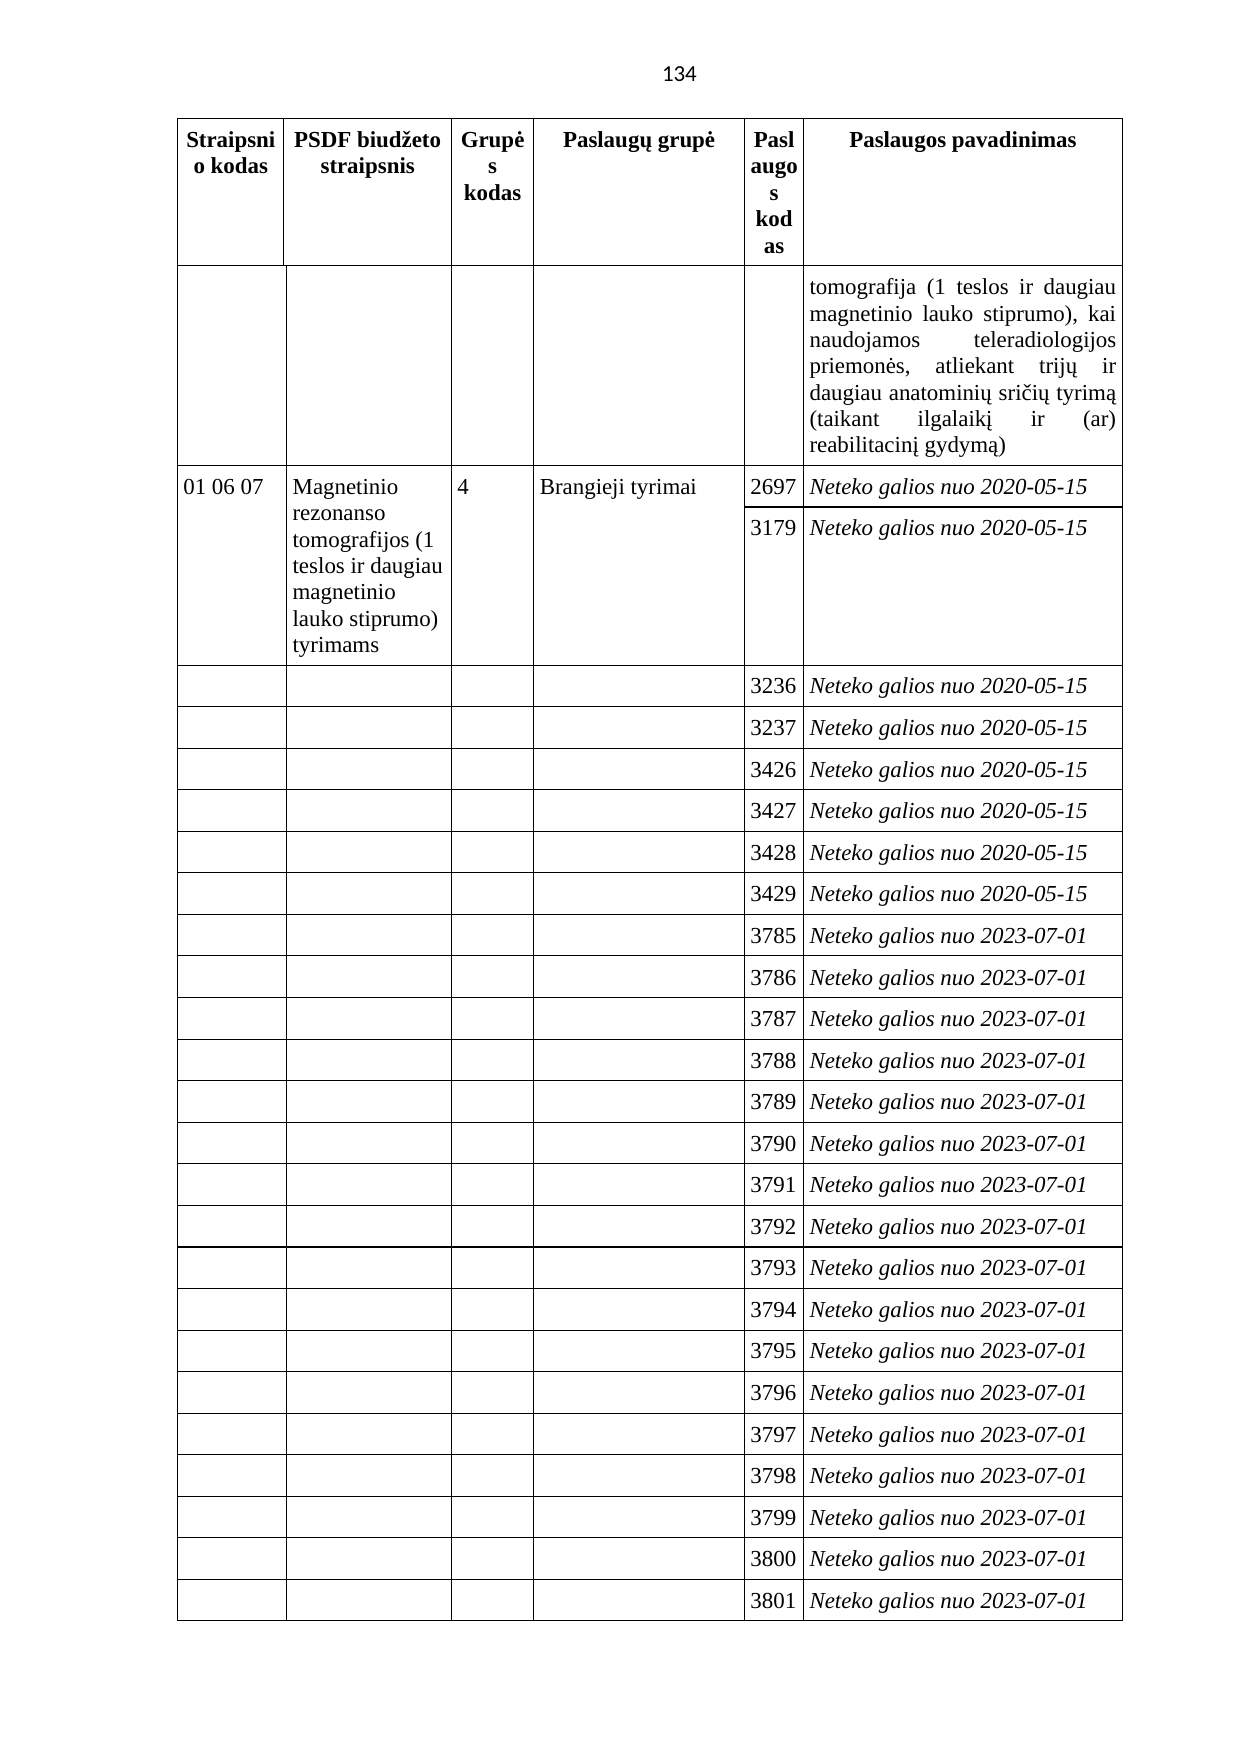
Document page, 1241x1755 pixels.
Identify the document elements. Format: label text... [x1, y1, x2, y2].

table_cell [178, 1206, 286, 1246]
table_cell [178, 1372, 286, 1413]
table_cell 3801 [745, 1580, 803, 1620]
table_cell [452, 1331, 533, 1371]
table_cell 3785 [745, 915, 803, 955]
table_header Paslaugų grupė [534, 119, 744, 265]
table_cell [287, 1580, 451, 1620]
table_cell [534, 1164, 744, 1205]
table_cell [534, 1123, 744, 1163]
table_cell [178, 707, 286, 748]
table_cell Neteko galios nuo 2023-07-01 [804, 1331, 1122, 1371]
table_cell 3788 [745, 1040, 803, 1080]
table_cell Neteko galios nuo 2023-07-01 [804, 956, 1122, 997]
table_cell [452, 1372, 533, 1413]
table_cell [178, 1580, 286, 1620]
table_cell 3426 [745, 749, 803, 789]
table_cell [287, 1164, 451, 1205]
table_cell [452, 1164, 533, 1205]
table_cell Neteko galios nuo 2020-05-15 [804, 873, 1122, 914]
table_cell Neteko galios nuo 2020-05-15 [804, 707, 1122, 748]
table_cell Neteko galios nuo 2023-07-01 [804, 1497, 1122, 1537]
table_cell [287, 266, 451, 465]
table_cell [452, 1414, 533, 1454]
table_cell Neteko galios nuo 2023-07-01 [804, 998, 1122, 1038]
table_cell [534, 1455, 744, 1496]
table_cell Neteko galios nuo 2023-07-01 [804, 1164, 1122, 1205]
table_cell tomografija (1 teslos ir daugiau magnetinio lauko stiprumo), kai naudojamos teleradiologijos priemonės, atliekant trijų ir daugiau anatominių sričių tyrimą (taikant ilgalaikį ir (ar) reabilitacinį gydymą) [804, 266, 1122, 465]
table_cell [452, 832, 533, 872]
table_header Grupės kodas [452, 119, 533, 265]
table_cell Neteko galios nuo 2023-07-01 [804, 1248, 1122, 1288]
table_cell [452, 1081, 533, 1122]
table_cell [178, 1289, 286, 1329]
table_cell [287, 1040, 451, 1080]
table_cell Neteko galios nuo 2020-05-15 [804, 466, 1122, 506]
table_cell [534, 790, 744, 831]
table_cell [534, 1289, 744, 1329]
table_cell [178, 998, 286, 1038]
table_cell [534, 915, 744, 955]
table_cell Neteko galios nuo 2023-07-01 [804, 1123, 1122, 1163]
table_cell [534, 1206, 744, 1246]
table_cell [452, 1123, 533, 1163]
table_cell [178, 790, 286, 831]
table_cell 3427 [745, 790, 803, 831]
table_cell [287, 707, 451, 748]
table_cell 3429 [745, 873, 803, 914]
table_cell [534, 873, 744, 914]
table_cell 4 [452, 466, 533, 506]
table_cell [178, 1081, 286, 1122]
table_cell Neteko galios nuo 2020-05-15 [804, 508, 1122, 664]
table_cell [287, 1248, 451, 1288]
table_cell [534, 1248, 744, 1288]
table_cell [287, 1081, 451, 1122]
table_cell Neteko galios nuo 2023-07-01 [804, 1580, 1122, 1620]
table_cell 3790 [745, 1123, 803, 1163]
table_cell [287, 998, 451, 1038]
table_cell [452, 956, 533, 997]
table_cell [178, 873, 286, 914]
table_cell [178, 1123, 286, 1163]
table_cell Neteko galios nuo 2023-07-01 [804, 1414, 1122, 1454]
table_cell 3797 [745, 1414, 803, 1454]
table_cell 3428 [745, 832, 803, 872]
table_cell 3237 [745, 707, 803, 748]
table_cell [452, 749, 533, 789]
table_cell [534, 1414, 744, 1454]
table_cell [534, 1040, 744, 1080]
table_cell [287, 832, 451, 872]
table_cell [178, 956, 286, 997]
table_cell [452, 1206, 533, 1246]
table_cell [452, 1289, 533, 1329]
table_cell [287, 1538, 451, 1579]
table_cell [287, 956, 451, 997]
table_header Straipsnio kodas [178, 119, 283, 265]
table_cell [534, 506, 744, 664]
table_cell 2697 [745, 466, 803, 506]
table_cell [287, 873, 451, 914]
table_cell Brangieji tyrimai [534, 466, 744, 506]
table_cell [452, 790, 533, 831]
table_cell [452, 873, 533, 914]
table_cell [178, 506, 286, 664]
table_cell [287, 749, 451, 789]
table_cell [178, 1331, 286, 1371]
table_header Paslaugos pavadinimas [804, 119, 1122, 265]
table_header PSDF biudžeto straipsnis [284, 119, 451, 265]
table_cell [534, 749, 744, 789]
table_cell 3794 [745, 1289, 803, 1329]
table_cell Neteko galios nuo 2023-07-01 [804, 1538, 1122, 1579]
table_cell [287, 1372, 451, 1413]
table_cell [452, 1248, 533, 1288]
table_cell 01 06 07 [178, 466, 286, 506]
table_cell [534, 832, 744, 872]
table_cell 3799 [745, 1497, 803, 1537]
table_cell [178, 1497, 286, 1537]
table_cell Neteko galios nuo 2020-05-15 [804, 790, 1122, 831]
table_cell [452, 1538, 533, 1579]
table_cell [287, 790, 451, 831]
table_cell Neteko galios nuo 2020-05-15 [804, 749, 1122, 789]
table_cell [287, 1455, 451, 1496]
table_cell Neteko galios nuo 2023-07-01 [804, 1040, 1122, 1080]
table_cell [534, 707, 744, 748]
table_cell [452, 1580, 533, 1620]
table_cell [287, 666, 451, 706]
table_cell 3789 [745, 1081, 803, 1122]
table_cell Neteko galios nuo 2023-07-01 [804, 915, 1122, 955]
table_cell [178, 832, 286, 872]
table_cell [287, 1331, 451, 1371]
table_cell [452, 1455, 533, 1496]
table_cell [178, 915, 286, 955]
table_cell Neteko galios nuo 2023-07-01 [804, 1289, 1122, 1329]
table_cell Neteko galios nuo 2023-07-01 [804, 1455, 1122, 1496]
table_cell [178, 1414, 286, 1454]
table_cell [287, 1123, 451, 1163]
table_cell [287, 1206, 451, 1246]
table_cell [287, 915, 451, 955]
table_cell [534, 1497, 744, 1537]
table_cell [534, 1538, 744, 1579]
table_cell 3796 [745, 1372, 803, 1413]
table_cell [534, 956, 744, 997]
table_cell [452, 998, 533, 1038]
table_header Paslaugos kodas [745, 119, 803, 265]
table_cell [534, 1331, 744, 1371]
table_cell [287, 1497, 451, 1537]
table_cell [534, 1580, 744, 1620]
table_cell [745, 266, 803, 465]
table_cell [452, 1040, 533, 1080]
table_cell [178, 749, 286, 789]
table_cell 3793 [745, 1248, 803, 1288]
table_cell 3787 [745, 998, 803, 1038]
table_cell [452, 666, 533, 706]
table_cell [287, 1414, 451, 1454]
table_cell [452, 266, 533, 465]
table_cell [287, 1289, 451, 1329]
table_cell [452, 1497, 533, 1537]
table_cell 3791 [745, 1164, 803, 1205]
table_cell Magnetinio rezonanso tomografijos (1 teslos ir daugiau magnetinio lauko stiprumo) tyrimams [287, 466, 451, 664]
table_cell [178, 666, 286, 706]
table_cell 3179 [745, 508, 803, 664]
table_cell 3795 [745, 1331, 803, 1371]
table_cell [534, 1081, 744, 1122]
table_cell [452, 506, 533, 664]
table_cell 3236 [745, 666, 803, 706]
table_cell Neteko galios nuo 2020-05-15 [804, 666, 1122, 706]
table_cell [178, 1040, 286, 1080]
table_cell 3786 [745, 956, 803, 997]
table_cell [534, 998, 744, 1038]
table_cell [178, 1538, 286, 1579]
table_cell [534, 266, 744, 465]
table_cell [452, 915, 533, 955]
table_cell Neteko galios nuo 2023-07-01 [804, 1081, 1122, 1122]
table_cell Neteko galios nuo 2023-07-01 [804, 1206, 1122, 1246]
table_cell [178, 1248, 286, 1288]
table_cell [178, 1164, 286, 1205]
table_cell Neteko galios nuo 2020-05-15 [804, 832, 1122, 872]
table_cell 3792 [745, 1206, 803, 1246]
table_cell [534, 1372, 744, 1413]
table_cell 3800 [745, 1538, 803, 1579]
table_cell 3798 [745, 1455, 803, 1496]
table_cell [178, 266, 286, 465]
table_cell [178, 1455, 286, 1496]
table_cell [452, 707, 533, 748]
table_cell Neteko galios nuo 2023-07-01 [804, 1372, 1122, 1413]
table_cell [534, 666, 744, 706]
